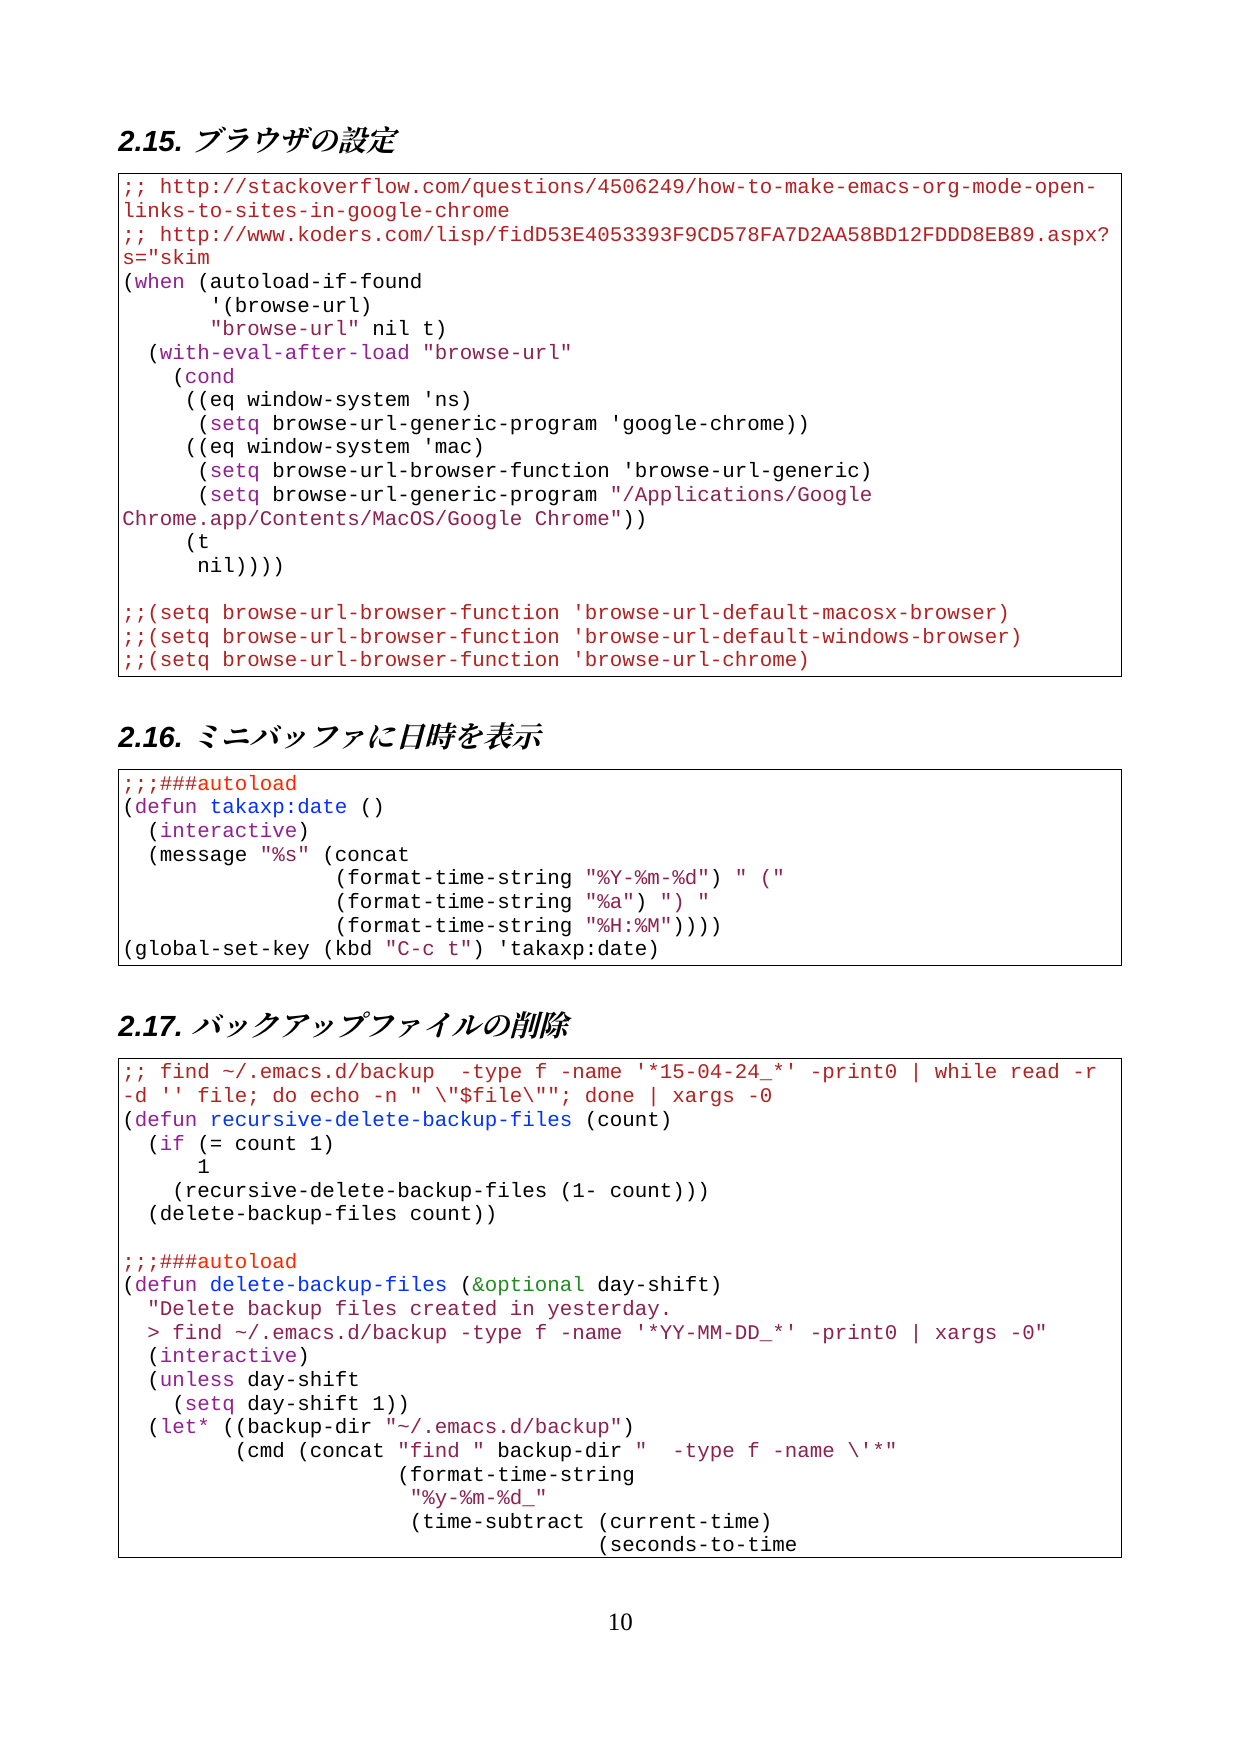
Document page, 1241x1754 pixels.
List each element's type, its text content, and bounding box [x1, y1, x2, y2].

text "browse-url" nil t) [119, 314, 1121, 338]
subtitle ブラウザの設定 [118, 118, 1122, 160]
text (t [119, 527, 1121, 551]
text (unless day-shift [119, 1365, 1121, 1389]
text (when (autoload-if-found [119, 267, 1121, 291]
text (format-time-string [119, 1459, 1121, 1483]
text (seconds-to-time [119, 1531, 1121, 1557]
text ((eq window-system 'mac) [119, 433, 1121, 456]
text ;;(setq browse-url-browser-function 'browse-url-chrome) [119, 645, 1121, 676]
text (cond [119, 362, 1121, 385]
text (if (= count 1) [119, 1128, 1121, 1152]
text '(browse-url) [119, 291, 1121, 314]
text ;; find ~/.emacs.d/backup -type f -name '*15-04-24_*' -print0 | while read -r -d '' file; do echo -n " \"$file\""; done | xargs -0 [119, 1059, 1121, 1105]
text ;; http://stackoverflow.com/questions/4506249/how-to-make-emacs-org-mode-open-links-to-sites-in-google-chrome [119, 174, 1121, 220]
text (cmd (concat "find " backup-dir " -type f -name \'*" [119, 1436, 1121, 1459]
text (defun recursive-delete-backup-files (count) [119, 1105, 1121, 1128]
text (setq browse-url-browser-function 'browse-url-generic) [119, 456, 1121, 480]
subtitle ミニバッファに日時を表示 [118, 714, 1122, 756]
text (setq browse-url-generic-program "/Applications/Google Chrome.app/Contents/MacOS/Google Chrome")) [119, 480, 1121, 527]
text (format-time-string "%H:%M")))) [119, 911, 1121, 934]
text (interactive) [119, 816, 1121, 840]
text (format-time-string "%a") ") " [119, 887, 1121, 911]
text (defun takaxp:date () [119, 792, 1121, 816]
text "%y-%m-%d_" [119, 1483, 1121, 1507]
text ;;(setq browse-url-browser-function 'browse-url-default-windows-browser) [119, 622, 1121, 645]
text (let* ((backup-dir "~/.emacs.d/backup") [119, 1412, 1121, 1436]
text (interactive) [119, 1341, 1121, 1365]
text ((eq window-system 'ns) [119, 385, 1121, 409]
text (delete-backup-files count)) [119, 1199, 1121, 1223]
text ;; http://www.koders.com/lisp/fidD53E4053393F9CD578FA7D2AA58BD12FDDD8EB89.aspx?s="skim [119, 220, 1121, 267]
text (setq browse-url-generic-program 'google-chrome)) [119, 409, 1121, 433]
text (defun delete-backup-files (&optional day-shift) [119, 1270, 1121, 1294]
text (message "%s" (concat [119, 840, 1121, 863]
text (time-subtract (current-time) [119, 1507, 1121, 1531]
text ;;;###autoload [119, 1247, 1121, 1270]
text > find ~/.emacs.d/backup -type f -name '*YY-MM-DD_*' -print0 | xargs -0" [119, 1318, 1121, 1341]
text ;;(setq browse-url-browser-function 'browse-url-default-macosx-browser) [119, 598, 1121, 622]
text "Delete backup files created in yesterday. [119, 1294, 1121, 1318]
text nil)))) [119, 551, 1121, 574]
text (setq day-shift 1)) [119, 1389, 1121, 1412]
text (with-eval-after-load "browse-url" [119, 338, 1121, 362]
text (format-time-string "%Y-%m-%d") " (" [119, 863, 1121, 887]
text (recursive-delete-backup-files (1- count))) [119, 1176, 1121, 1199]
text 1 [119, 1152, 1121, 1176]
text (global-set-key (kbd "C-c t") 'takaxp:date) [119, 934, 1121, 965]
text ;;;###autoload [119, 770, 1121, 792]
subtitle バックアップファイルの削除 [118, 1003, 1122, 1045]
